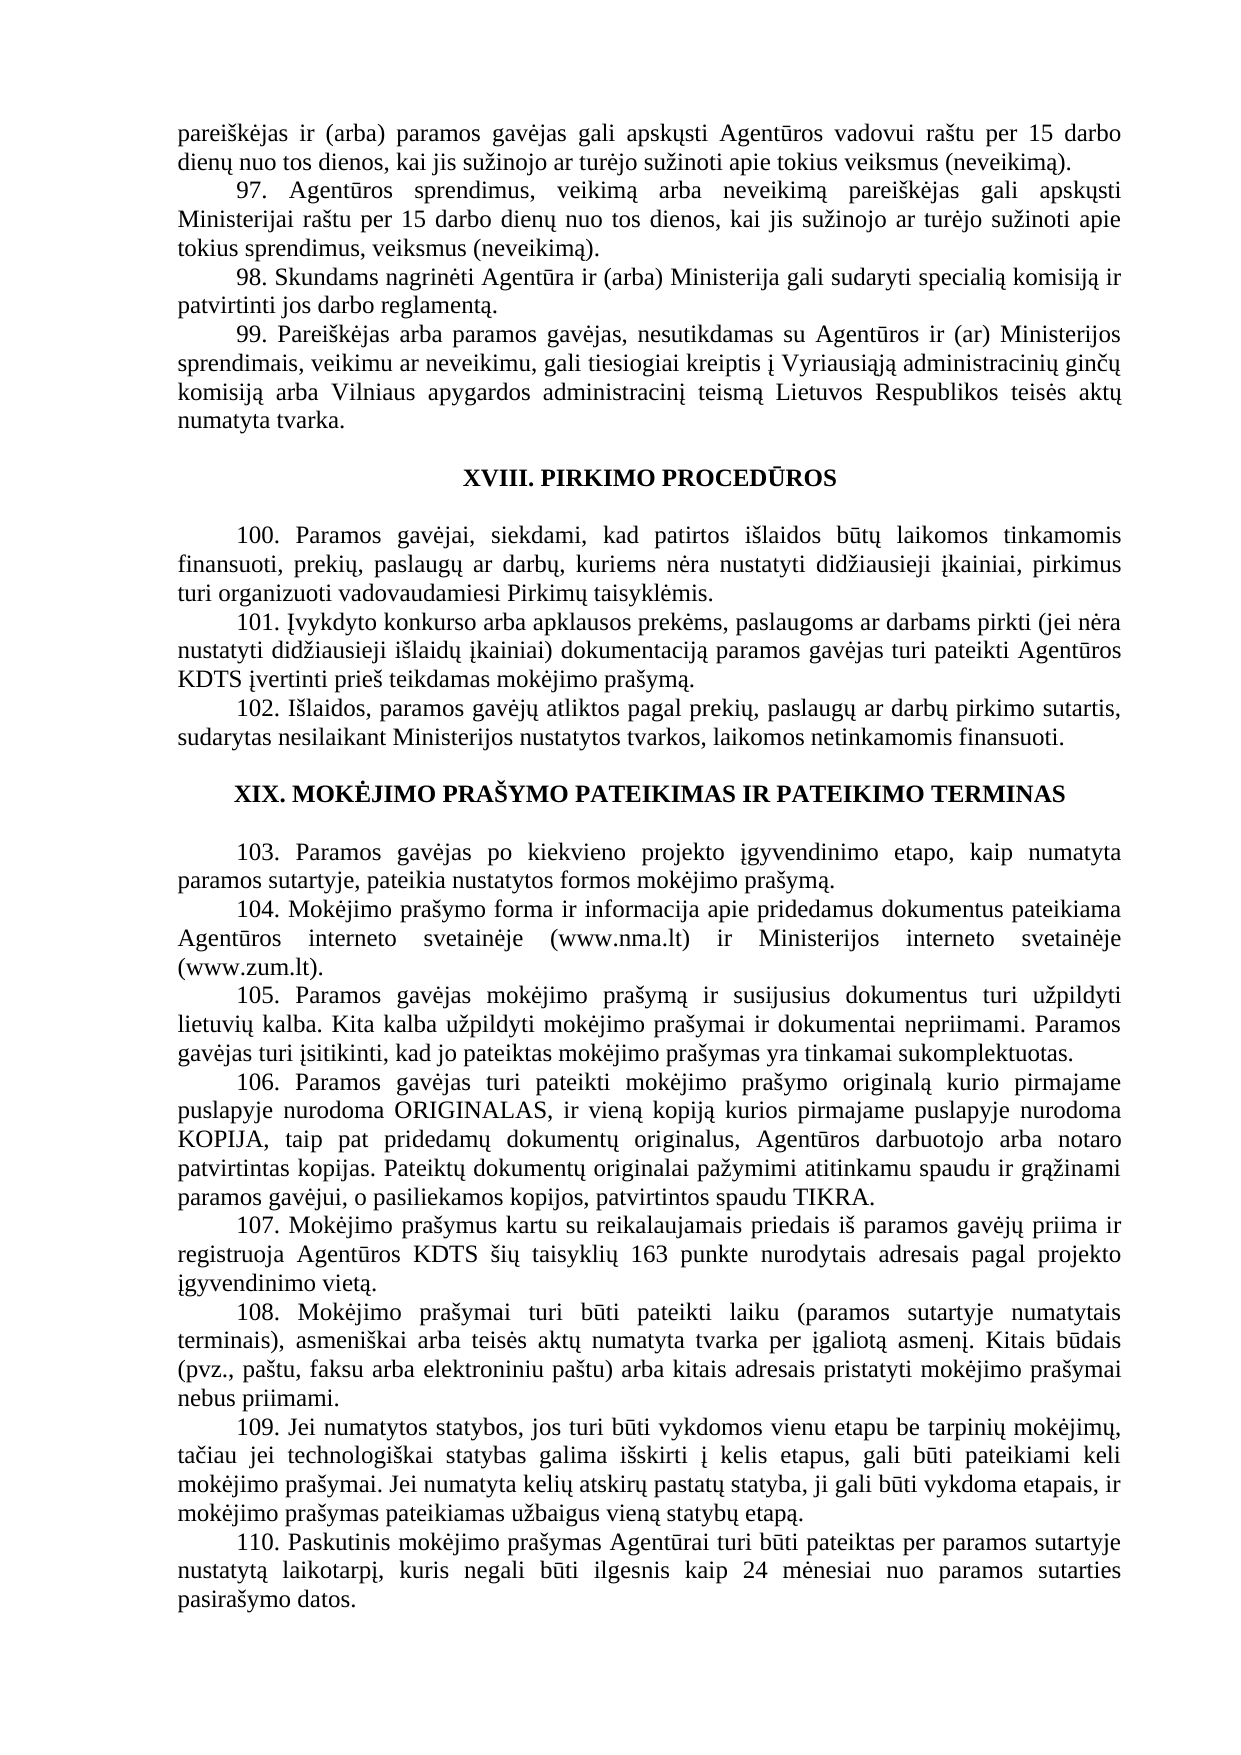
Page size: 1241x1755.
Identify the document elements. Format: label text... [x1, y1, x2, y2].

text pareiškėjas ir (arba) paramos gavėjas gali apskųsti Agentūros vadovui raštu per 15 darbo dienų nuo tos dienos, kai jis sužinojo ar turėjo sužinoti apie tokius veiksmus (neveikimą). [177, 118, 1122, 176]
text 101. Įvykdyto konkurso arba apklausos prekėms, paslaugoms ar darbams pirkti (jei nėra nustatyti didžiausieji išlaidų įkainiai) dokumentaciją paramos gavėjas turi pateikti Agentūros KDTS įvertinti prieš teikdamas mokėjimo prašymą. [177, 607, 1122, 693]
text 100. Paramos gavėjai, siekdami, kad patirtos išlaidos būtų laikomos tinkamomis finansuoti, prekių, paslaugų ar darbų, kuriems nėra nustatyti didžiausieji įkainiai, pirkimus turi organizuoti vadovaudamiesi Pirkimų taisyklėmis. [177, 521, 1122, 607]
text 108. Mokėjimo prašymai turi būti pateikti laiku (paramos sutartyje numatytais terminais), asmeniškai arba teisės aktų numatyta tvarka per įgaliotą asmenį. Kitais būdais (pvz., paštu, faksu arba elektroniniu paštu) arba kitais adresais pristatyti mokėjimo prašymai nebus priimami. [177, 1297, 1122, 1412]
text XIX. MOKĖJIMO PRAŠYMO PATEIKIMAS IR PATEIKIMO TERMINAS [177, 779, 1122, 808]
text XVIII. PIRKIMO PROCEDŪROS [177, 463, 1122, 492]
text 102. Išlaidos, paramos gavėjų atliktos pagal prekių, paslaugų ar darbų pirkimo sutartis, sudarytas nesilaikant Ministerijos nustatytos tvarkos, laikomos netinkamomis finansuoti. [177, 693, 1122, 751]
text 103. Paramos gavėjas po kiekvieno projekto įgyvendinimo etapo, kaip numatyta paramos sutartyje, pateikia nustatytos formos mokėjimo prašymą. [177, 837, 1122, 894]
text 98. Skundams nagrinėti Agentūra ir (arba) Ministerija gali sudaryti specialią komisiją ir patvirtinti jos darbo reglamentą. [177, 262, 1122, 319]
text 104. Mokėjimo prašymo forma ir informacija apie pridedamus dokumentus pateikiama Agentūros interneto svetainėje (www.nma.lt) ir Ministerijos interneto svetainėje (www.zum.lt). [177, 894, 1122, 981]
text 106. Paramos gavėjas turi pateikti mokėjimo prašymo originalą kurio pirmajame puslapyje nurodoma ORIGINALAS, ir vieną kopiją kurios pirmajame puslapyje nurodoma KOPIJA, taip pat pridedamų dokumentų originalus, Agentūros darbuotojo arba notaro patvirtintas kopijas. Pateiktų dokumentų originalai pažymimi atitinkamu spaudu ir grąžinami paramos gavėjui, o pasiliekamos kopijos, patvirtintos spaudu TIKRA. [177, 1067, 1122, 1211]
text 107. Mokėjimo prašymus kartu su reikalaujamais priedais iš paramos gavėjų priima ir registruoja Agentūros KDTS šių taisyklių 163 punkte nurodytais adresais pagal projekto įgyvendinimo vietą. [177, 1211, 1122, 1297]
text 110. Paskutinis mokėjimo prašymas Agentūrai turi būti pateiktas per paramos sutartyje nustatytą laikotarpį, kuris negali būti ilgesnis kaip 24 mėnesiai nuo paramos sutarties pasirašymo datos. [177, 1527, 1122, 1613]
text 97. Agentūros sprendimus, veikimą arba neveikimą pareiškėjas gali apskųsti Ministerijai raštu per 15 darbo dienų nuo tos dienos, kai jis sužinojo ar turėjo sužinoti apie tokius sprendimus, veiksmus (neveikimą). [177, 176, 1122, 262]
text 105. Paramos gavėjas mokėjimo prašymą ir susijusius dokumentus turi užpildyti lietuvių kalba. Kita kalba užpildyti mokėjimo prašymai ir dokumentai nepriimami. Paramos gavėjas turi įsitikinti, kad jo pateiktas mokėjimo prašymas yra tinkamai sukomplektuotas. [177, 981, 1122, 1067]
text 99. Pareiškėjas arba paramos gavėjas, nesutikdamas su Agentūros ir (ar) Ministerijos sprendimais, veikimu ar neveikimu, gali tiesiogiai kreiptis į Vyriausiąją administracinių ginčų komisiją arba Vilniaus apygardos administracinį teismą Lietuvos Respublikos teisės aktų numatyta tvarka. [177, 319, 1122, 434]
text 109. Jei numatytos statybos, jos turi būti vykdomos vienu etapu be tarpinių mokėjimų, tačiau jei technologiškai statybas galima išskirti į kelis etapus, gali būti pateikiami keli mokėjimo prašymai. Jei numatyta kelių atskirų pastatų statyba, ji gali būti vykdoma etapais, ir mokėjimo prašymas pateikiamas užbaigus vieną statybų etapą. [177, 1412, 1122, 1527]
